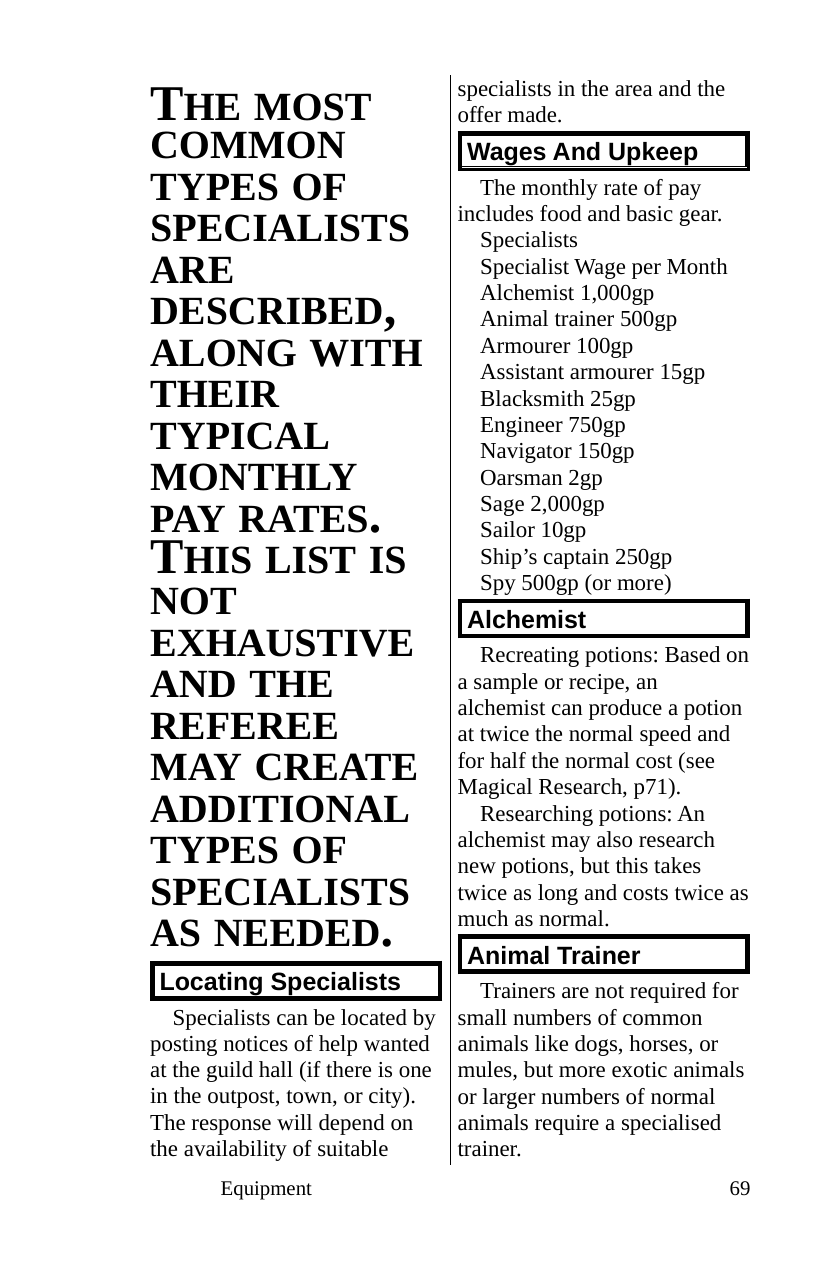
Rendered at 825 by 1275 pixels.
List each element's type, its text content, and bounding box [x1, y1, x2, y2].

text The monthly rate of pay includes food and basic gear. [457, 174, 750, 226]
text Specialists [457, 226, 750, 253]
text Navigator 150gp [457, 437, 750, 464]
text Specialists can be located by posting notices of help wanted at the guild hall (if there is one in the outpost, town, or city). The response will depend on the availability of suitable [150, 1003, 442, 1162]
text specialists in the area and the offer made. [457, 75, 750, 128]
text Animal trainer 500gp [457, 306, 750, 332]
text Ship’s captain 250gp [457, 543, 750, 569]
text Blacksmith 25gp [457, 384, 750, 411]
subtitle Alchemist [462, 603, 745, 634]
text Spy 500gp (or more) [457, 569, 750, 595]
subtitle Locating Specialists [155, 966, 438, 996]
subtitle Animal Trainer [462, 939, 745, 969]
text Alchemist 1,000gp [457, 279, 750, 306]
text Engineer 750gp [457, 411, 750, 437]
text Assistant armourer 15gp [457, 358, 750, 384]
text Oarsman 2gp [457, 464, 750, 490]
text Researching potions: An alchemist may also research new potions, but this takes twice as long and costs twice as much as normal. [457, 799, 750, 931]
text Armourer 100gp [457, 332, 750, 358]
text Trainers are not required for small numbers of common animals like dogs, horses, or mules, but more exotic animals or larger numbers of normal animals require a specialised trainer. [457, 977, 750, 1162]
text Sage 2,000gp [457, 490, 750, 516]
text Sailor 10gp [457, 516, 750, 543]
text The most common types of specialists are described, along with their typical monthly pay rates. This list is not exhaustive and the referee may create additional types of specialists as needed. [150, 87, 442, 957]
text Recreating potions: Based on a sample or recipe, an alchemist can produce a potion at twice the normal speed and for half the normal cost (see Magical Research, p71). [457, 641, 750, 799]
text Specialist Wage per Month [457, 253, 750, 279]
subtitle Wages and Upkeep [462, 136, 745, 166]
